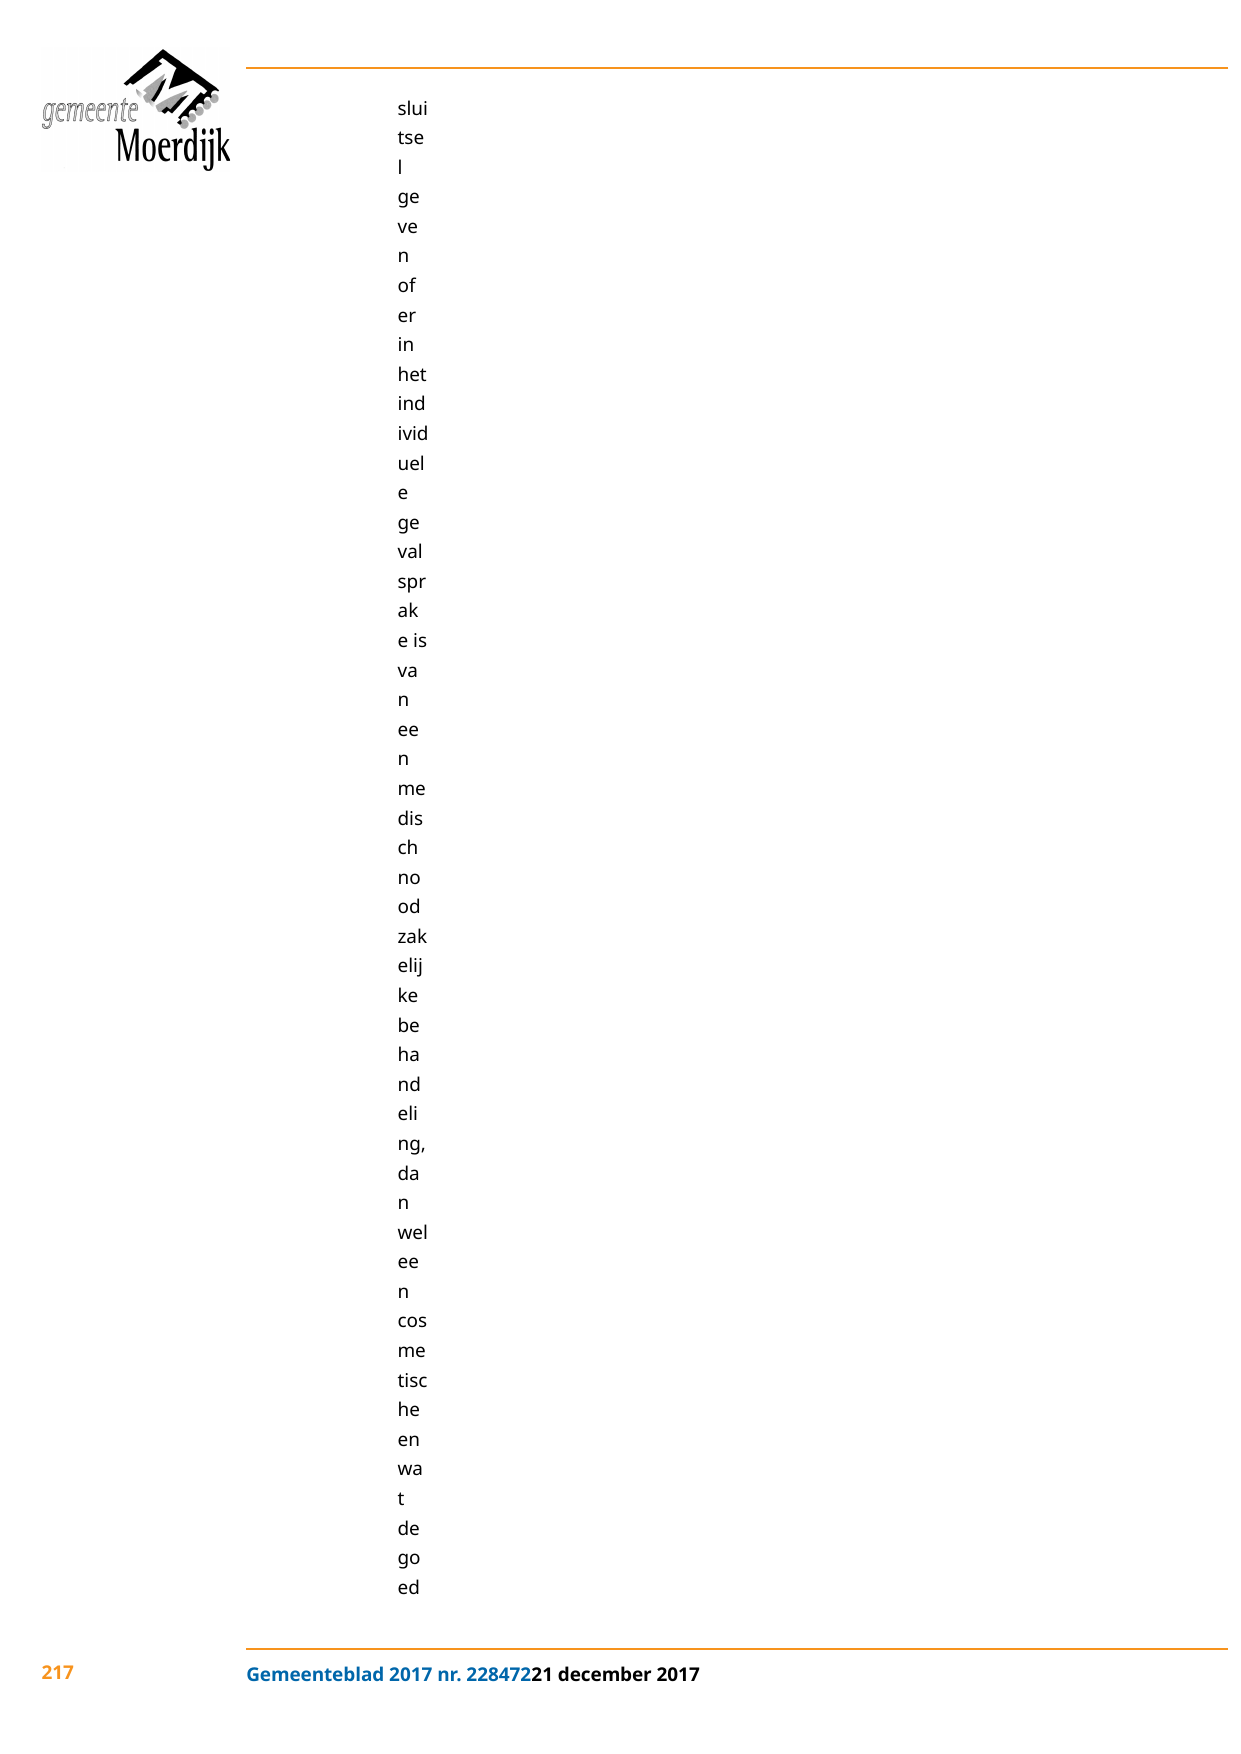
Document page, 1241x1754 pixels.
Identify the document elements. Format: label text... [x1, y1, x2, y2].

picture [41, 47, 231, 172]
table_cell sluitsel geven of er in het individuele geval sprake is van een medisch noodzakelijke behandeling, dan wel een cosmetische en wat de goed [338, 95, 429, 1600]
table_cell [248, 95, 338, 1600]
